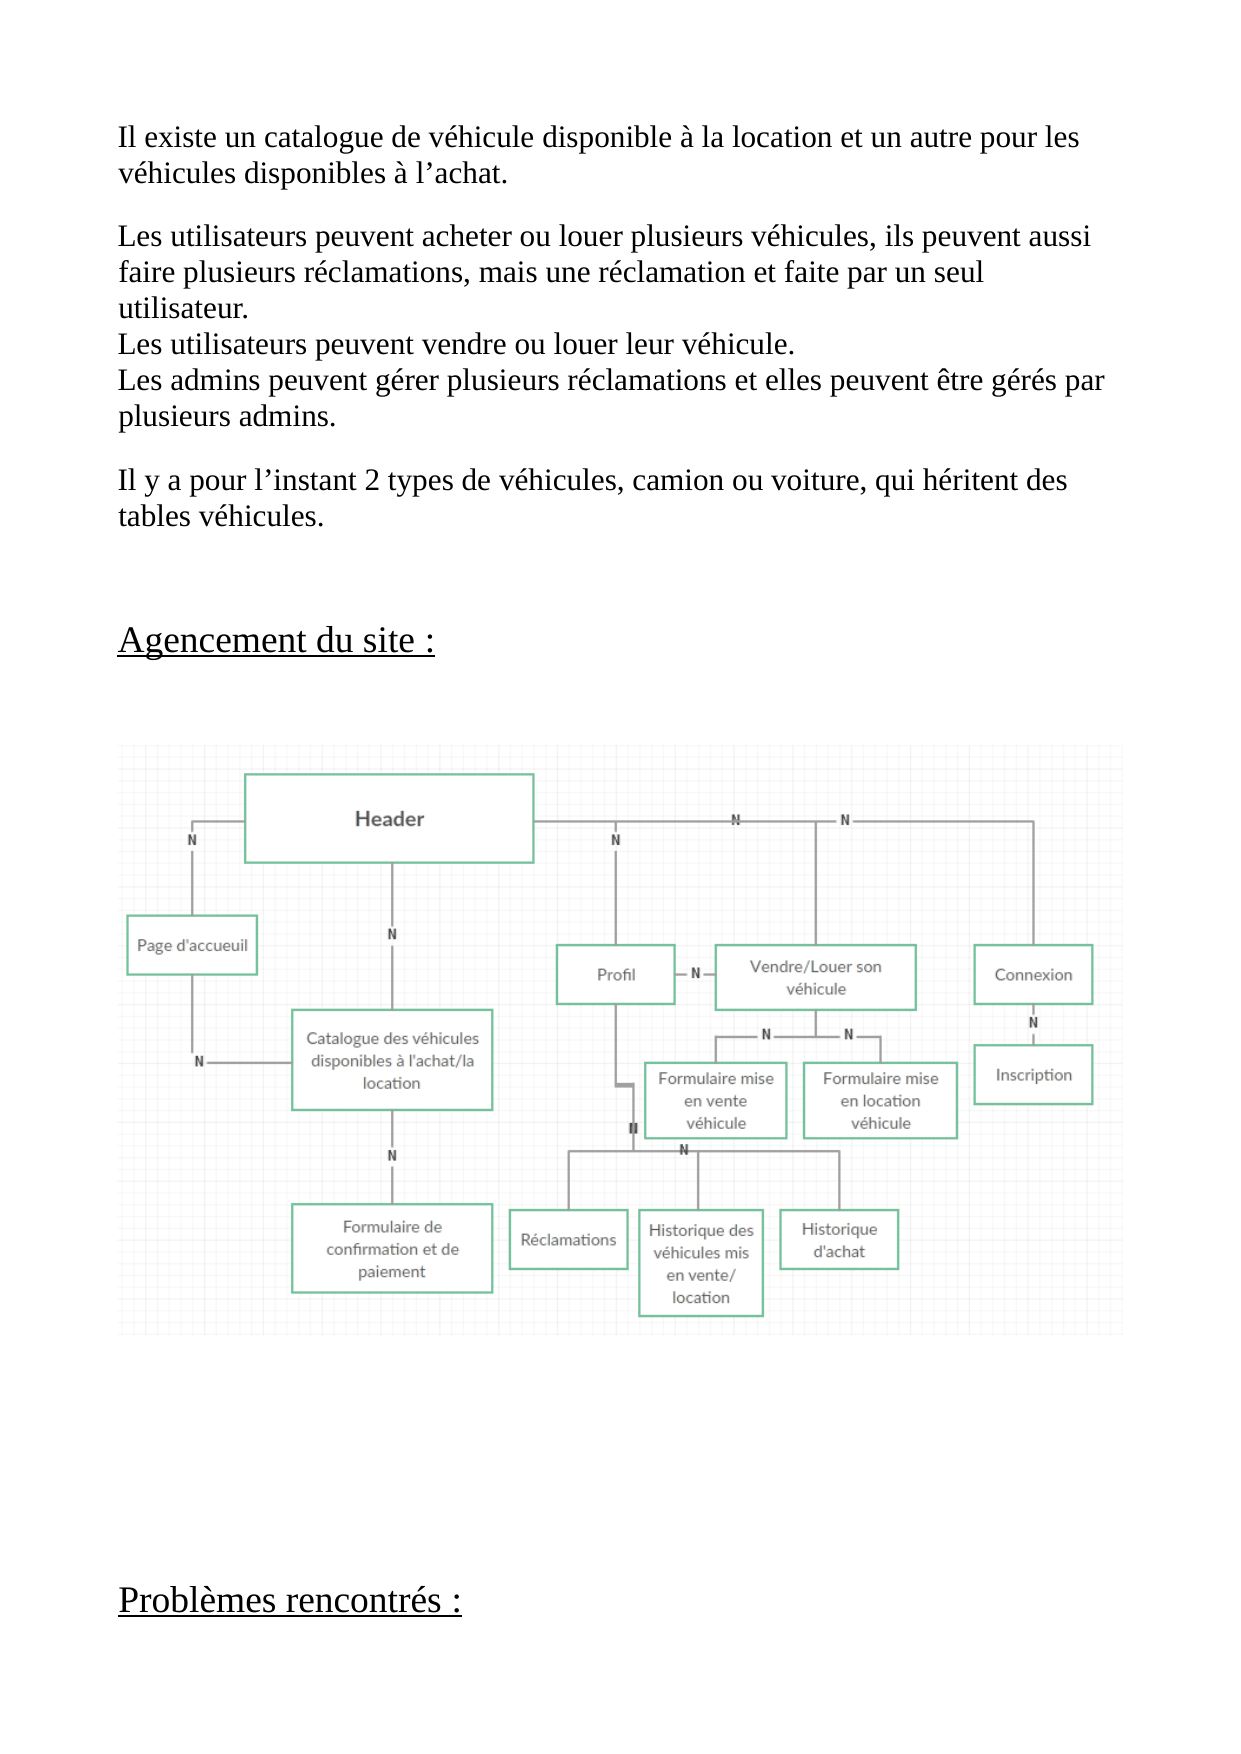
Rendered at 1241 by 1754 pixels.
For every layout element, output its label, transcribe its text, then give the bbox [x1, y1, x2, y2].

text Les admins peuvent gérer plusieurs réclamations et elles peuvent être gérés par plusieurs admins. [117, 361, 1122, 433]
text Il y a pour l’instant 2 types de véhicules, camion ou voiture, qui héritent des tables véhicules. [117, 461, 1122, 533]
text Problèmes rencontrés : [118, 1578, 1122, 1621]
text Il existe un catalogue de véhicule disponible à la location et un autre pour les véhicules disponibles à l’achat. [117, 118, 1122, 190]
text Agencement du site : [117, 618, 1122, 661]
text Les utilisateurs peuvent acheter ou louer plusieurs véhicules, ils peuvent aussi faire plusieurs réclamations, mais une réclamation et faite par un seul utilisateur. [117, 218, 1122, 326]
text Les utilisateurs peuvent vendre ou louer leur véhicule. [117, 326, 1122, 361]
picture [117, 745, 1123, 1335]
